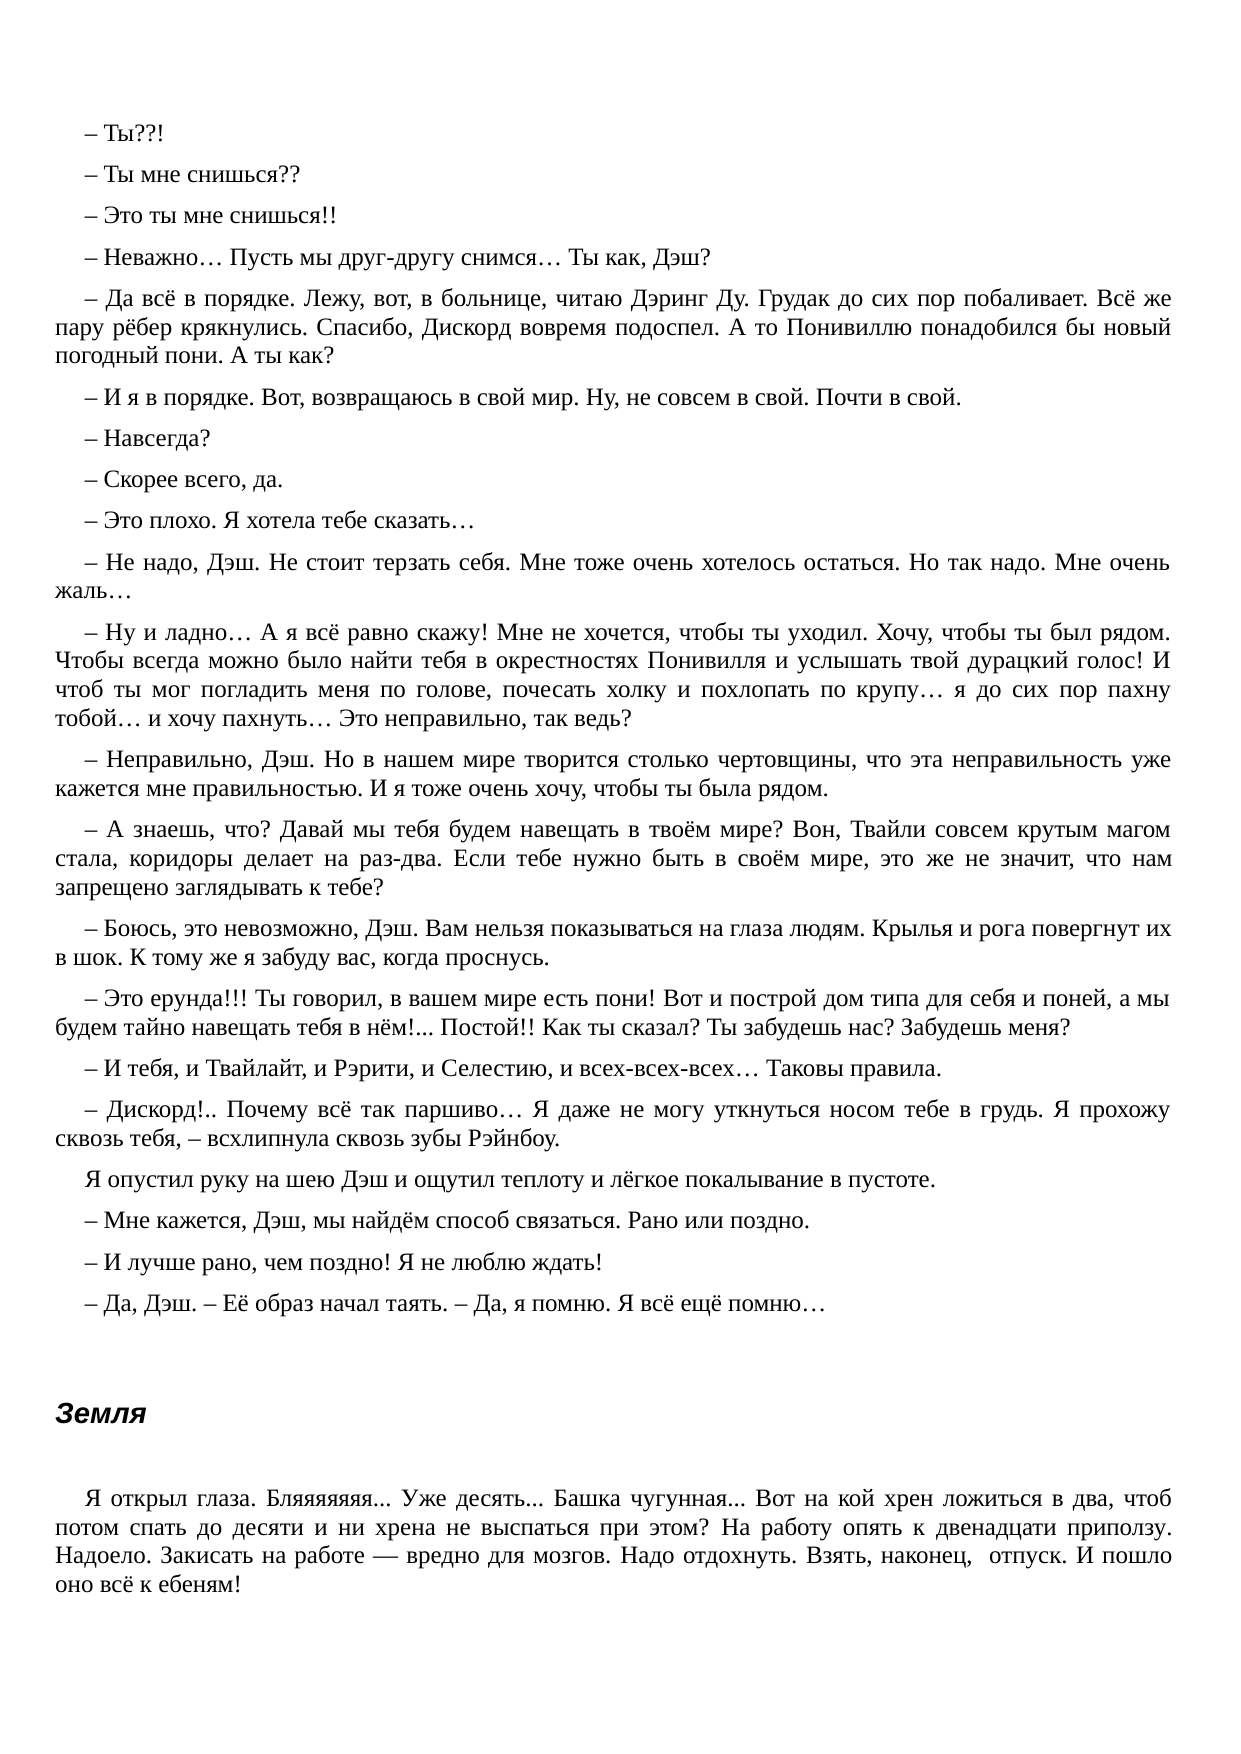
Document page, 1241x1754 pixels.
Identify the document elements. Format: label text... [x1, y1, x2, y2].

text – И лучше рано, чем поздно! Я не люблю ждать! [55, 1247, 1172, 1276]
text – Боюсь, это невозможно, Дэш. Вам нельзя показываться на глаза людям. Крылья и рога повергнут их в шок. К тому же я забуду вас, когда проснусь. [55, 913, 1172, 971]
text – Мне кажется, Дэш, мы найдём способ связаться. Рано или поздно. [55, 1206, 1172, 1234]
text – И тебя, и Твайлайт, и Рэрити, и Селестию, и всех-всех-всех… Таковы правила. [55, 1053, 1172, 1082]
subtitle Земля [55, 1396, 1172, 1429]
text – Не надо, Дэш. Не стоит терзать себя. Мне тоже очень хотелось остаться. Но так надо. Мне очень жаль… [55, 547, 1172, 604]
text – Скорее всего, да. [55, 464, 1172, 493]
text – Навсегда? [55, 423, 1172, 452]
text Я опустил руку на шею Дэш и ощутил теплоту и лёгкое покалывание в пустоте. [55, 1164, 1172, 1193]
text – Ты??! [55, 118, 1172, 147]
text – Неважно… Пусть мы друг-другу снимся… Ты как, Дэш? [55, 242, 1172, 271]
text – Да, Дэш. – Её образ начал таять. – Да, я помню. Я всё ещё помню… [55, 1288, 1172, 1317]
text Я открыл глаза. Бляяяяяяя... Уже десять... Башка чугунная... Вот на кой хрен ложиться в два, чтоб потом спать до десяти и ни хрена не выспаться при этом? На работу опять к двенадцати приползу. Надоело. Закисать на работе — вредно для мозгов. Надо отдохнуть. Взять, наконец, отпуск. И пошло оно всё к ебеням! [55, 1483, 1172, 1598]
text – И я в порядке. Вот, возвращаюсь в свой мир. Ну, не совсем в свой. Почти в свой. [55, 382, 1172, 411]
text – Ты мне снишься?? [55, 159, 1172, 188]
text – Это плохо. Я хотела тебе сказать… [55, 506, 1172, 534]
text – Неправильно, Дэш. Но в нашем мире творится столько чертовщины, что эта неправильность уже кажется мне правильностью. И я тоже очень хочу, чтобы ты была рядом. [55, 744, 1172, 802]
text – Дискорд!.. Почему всё так паршиво… Я даже не могу уткнуться носом тебе в грудь. Я прохожу сквозь тебя, – всхлипнула сквозь зубы Рэйнбоу. [55, 1094, 1172, 1152]
text – Да всё в порядке. Лежу, вот, в больнице, читаю Дэринг Ду. Грудак до сих пор побаливает. Всё же пару рёбер крякнулись. Спасибо, Дискорд вовремя подоспел. А то Понивиллю понадобился бы новый погодный пони. А ты как? [55, 283, 1172, 369]
text – Ну и ладно… А я всё равно скажу! Мне не хочется, чтобы ты уходил. Хочу, чтобы ты был рядом. Чтобы всегда можно было найти тебя в окрестностях Понивилля и услышать твой дурацкий голос! И чтоб ты мог погладить меня по голове, почесать холку и похлопать по крупу… я до сих пор пахну тобой… и хочу пахнуть… Это неправильно, так ведь? [55, 617, 1172, 732]
text – А знаешь, что? Давай мы тебя будем навещать в твоём мире? Вон, Твайли совсем крутым магом стала, коридоры делает на раз-два. Если тебе нужно быть в своём мире, это же не значит, что нам запрещено заглядывать к тебе? [55, 814, 1172, 901]
text – Это ерунда!!! Ты говорил, в вашем мире есть пони! Вот и построй дом типа для себя и поней, а мы будем тайно навещать тебя в нём!... Постой!! Как ты сказал? Ты забудешь нас? Забудешь меня? [55, 983, 1172, 1041]
text – Это ты мне снишься!! [55, 201, 1172, 229]
